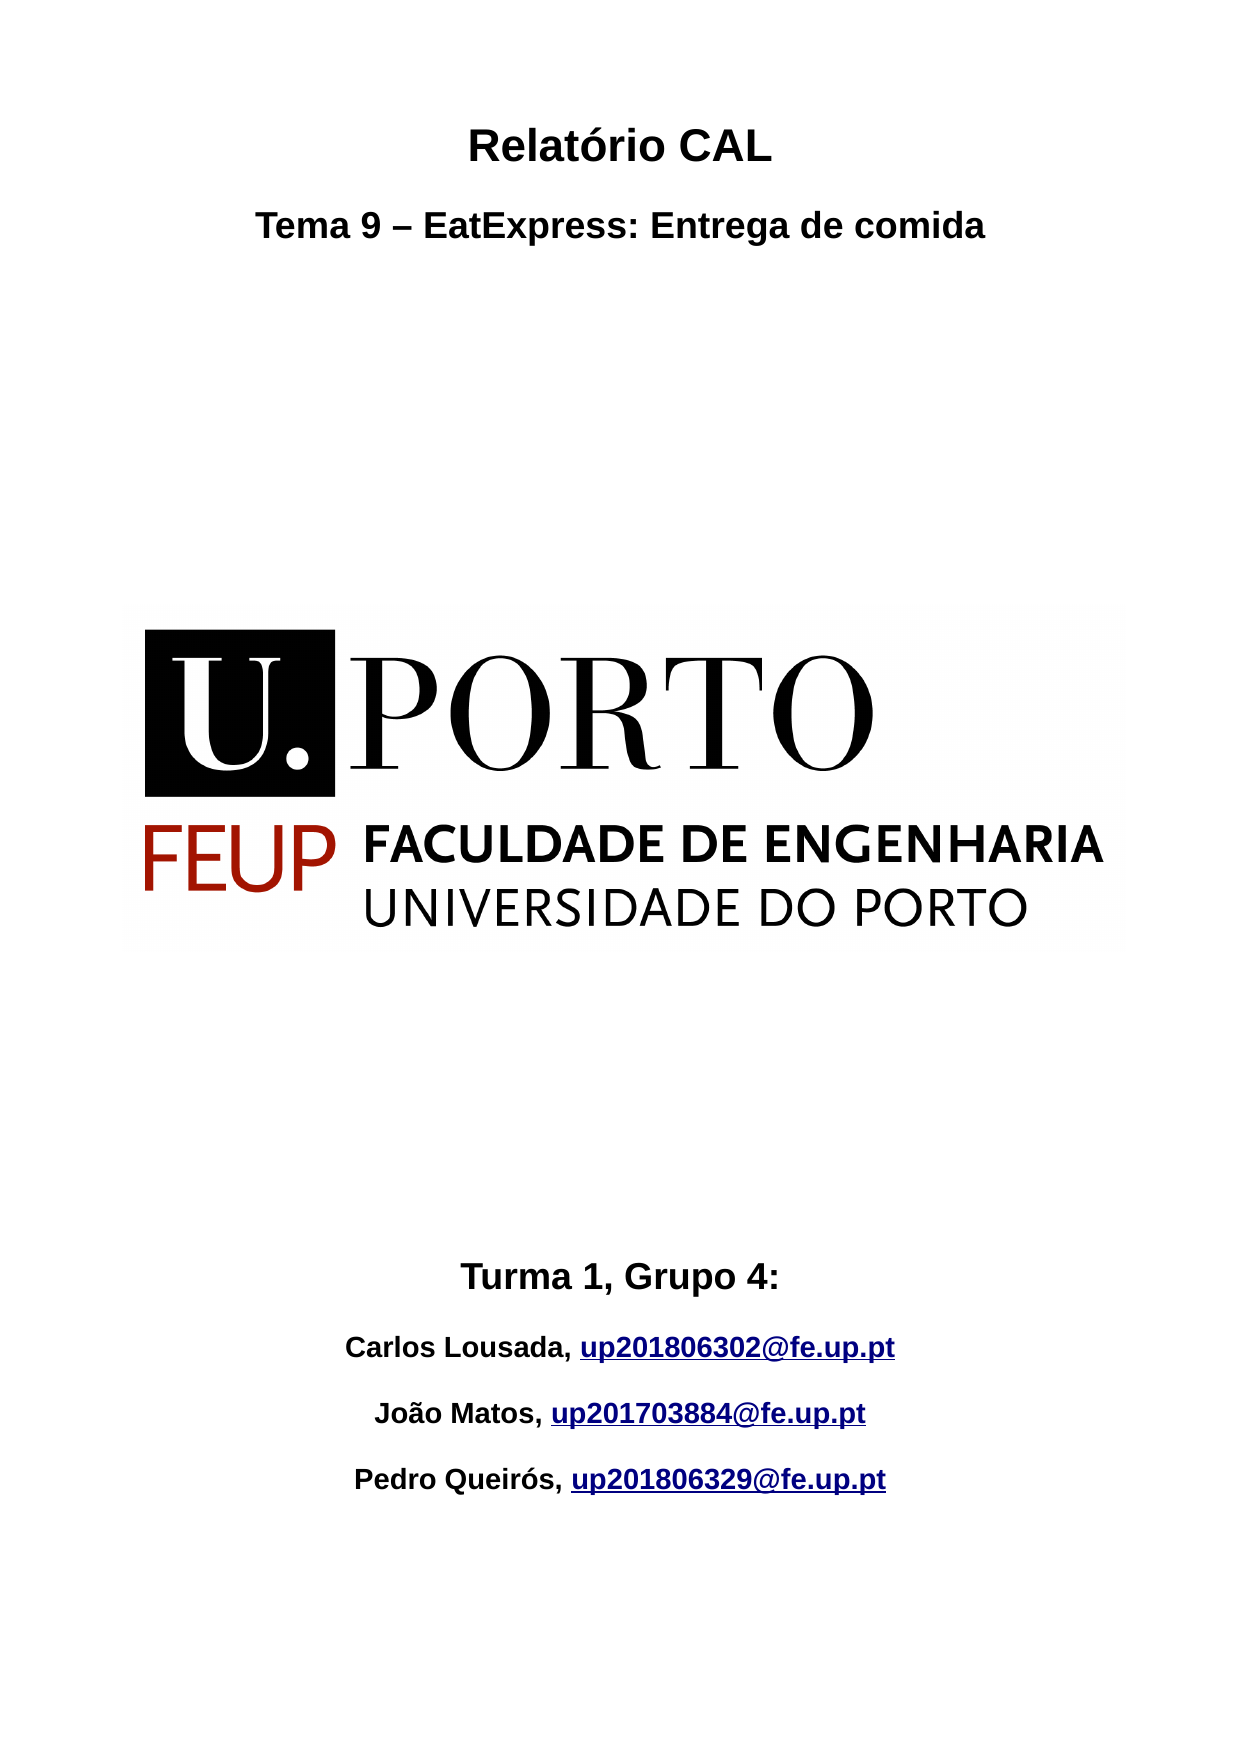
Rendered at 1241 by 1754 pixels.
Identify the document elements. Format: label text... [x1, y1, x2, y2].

text Tema 9 – EatExpress: Entrega de comida [118, 203, 1122, 246]
text Turma 1, Grupo 4: [118, 1254, 1122, 1297]
text Carlos Lousada, up201806302@fe.up.pt [118, 1329, 1122, 1363]
picture [122, 604, 1126, 952]
text Relatório CAL [118, 118, 1122, 171]
text João Matos, up201703884@fe.up.pt [118, 1396, 1122, 1429]
text Pedro Queirós, up201806329@fe.up.pt [118, 1462, 1122, 1495]
